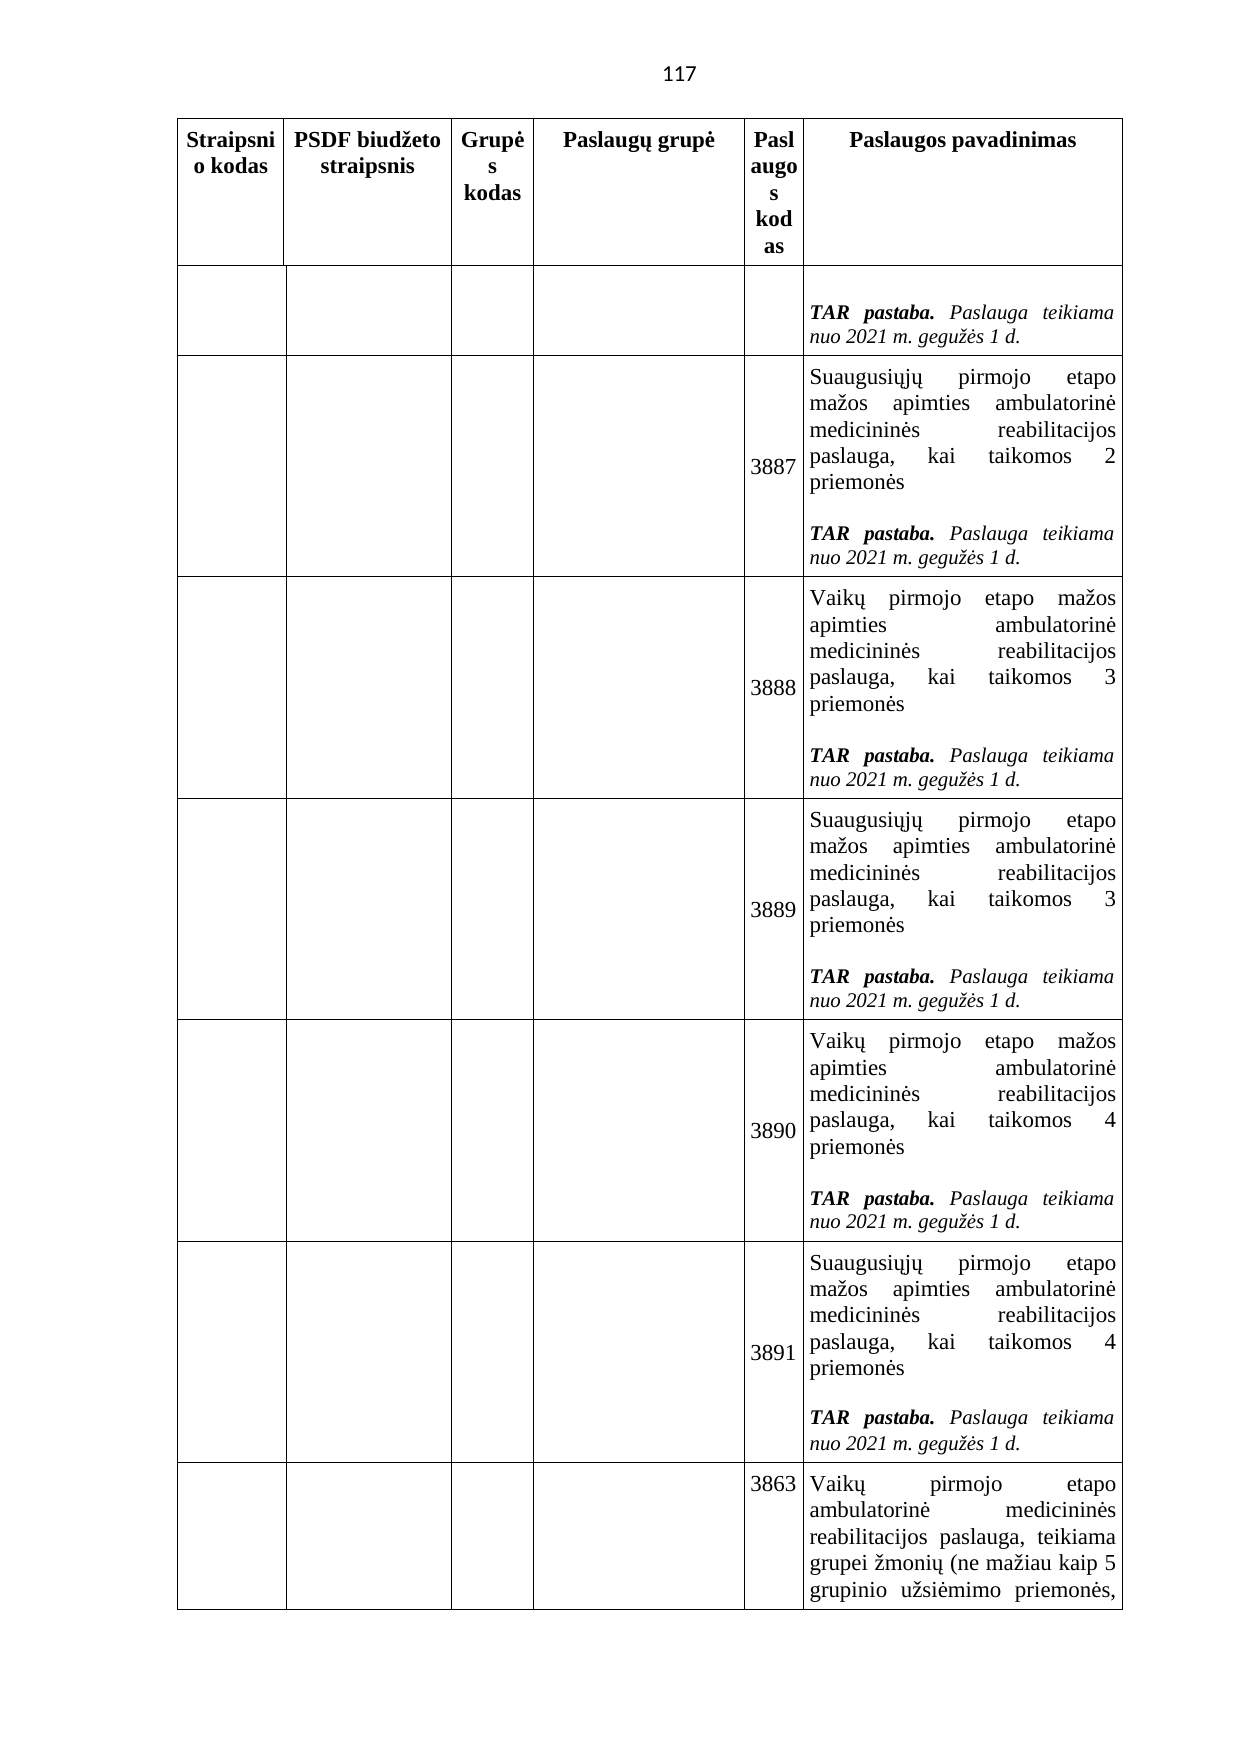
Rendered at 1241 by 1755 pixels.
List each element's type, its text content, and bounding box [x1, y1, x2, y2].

table_cell [178, 799, 286, 1019]
table_cell [178, 266, 286, 355]
table_cell [287, 266, 451, 355]
table_cell [287, 799, 451, 1019]
table_cell Suaugusiųjų pirmojo etapo mažos apimties ambulatorinė medicininės reabilitacijos paslauga, kai taikomos 3 priemonės TAR pastaba. Paslauga teikiama nuo 2021 m. gegužės 1 d. [804, 799, 1122, 1019]
table_cell [178, 356, 286, 576]
table_cell 3863 [745, 1463, 803, 1609]
table_cell [534, 1463, 744, 1609]
table_cell 3891 [745, 1242, 803, 1462]
table_cell [452, 577, 533, 798]
table_cell 3890 [745, 1020, 803, 1241]
table_cell [534, 799, 744, 1019]
table_cell [287, 1463, 451, 1609]
table_cell [452, 356, 533, 576]
table_cell [178, 1020, 286, 1241]
table_cell [534, 1020, 744, 1241]
table_cell 3887 [745, 356, 803, 576]
table_header Paslaugos kodas [745, 119, 803, 265]
table_cell [452, 1242, 533, 1462]
table_cell Vaikų pirmojo etapo mažos apimties ambulatorinė medicininės reabilitacijos paslauga, kai taikomos 3 priemonės TAR pastaba. Paslauga teikiama nuo 2021 m. gegužės 1 d. [804, 577, 1122, 798]
table_cell [287, 1242, 451, 1462]
table_cell 3889 [745, 799, 803, 1019]
table_cell [452, 1463, 533, 1609]
table_cell [452, 266, 533, 355]
table_cell [534, 1242, 744, 1462]
table_cell [287, 356, 451, 576]
table_cell TAR pastaba. Paslauga teikiama nuo 2021 m. gegužės 1 d. [804, 266, 1122, 355]
table_cell [534, 577, 744, 798]
table_cell Vaikų pirmojo etapo ambulatorinė medicininės reabilitacijos paslauga, teikiama grupei žmonių (ne mažiau kaip 5 grupinio užsiėmimo priemonės, [804, 1463, 1122, 1609]
table_header Straipsnio kodas [178, 119, 283, 265]
table_cell [452, 1020, 533, 1241]
table_cell [287, 577, 451, 798]
table_cell [745, 266, 803, 355]
table_header Paslaugos pavadinimas [804, 119, 1122, 265]
table_cell Suaugusiųjų pirmojo etapo mažos apimties ambulatorinė medicininės reabilitacijos paslauga, kai taikomos 2 priemonės TAR pastaba. Paslauga teikiama nuo 2021 m. gegužės 1 d. [804, 356, 1122, 576]
table_cell [178, 1242, 286, 1462]
table_cell Vaikų pirmojo etapo mažos apimties ambulatorinė medicininės reabilitacijos paslauga, kai taikomos 4 priemonės TAR pastaba. Paslauga teikiama nuo 2021 m. gegužės 1 d. [804, 1020, 1122, 1241]
table_header Grupės kodas [452, 119, 533, 265]
table_cell Suaugusiųjų pirmojo etapo mažos apimties ambulatorinė medicininės reabilitacijos paslauga, kai taikomos 4 priemonės TAR pastaba. Paslauga teikiama nuo 2021 m. gegužės 1 d. [804, 1242, 1122, 1462]
table_cell [534, 266, 744, 355]
table_header Paslaugų grupė [534, 119, 744, 265]
table_cell 3888 [745, 577, 803, 798]
table_cell [534, 356, 744, 576]
table_cell [452, 799, 533, 1019]
table_cell [178, 1463, 286, 1609]
table_cell [287, 1020, 451, 1241]
table_cell [178, 577, 286, 798]
table_header PSDF biudžeto straipsnis [284, 119, 451, 265]
